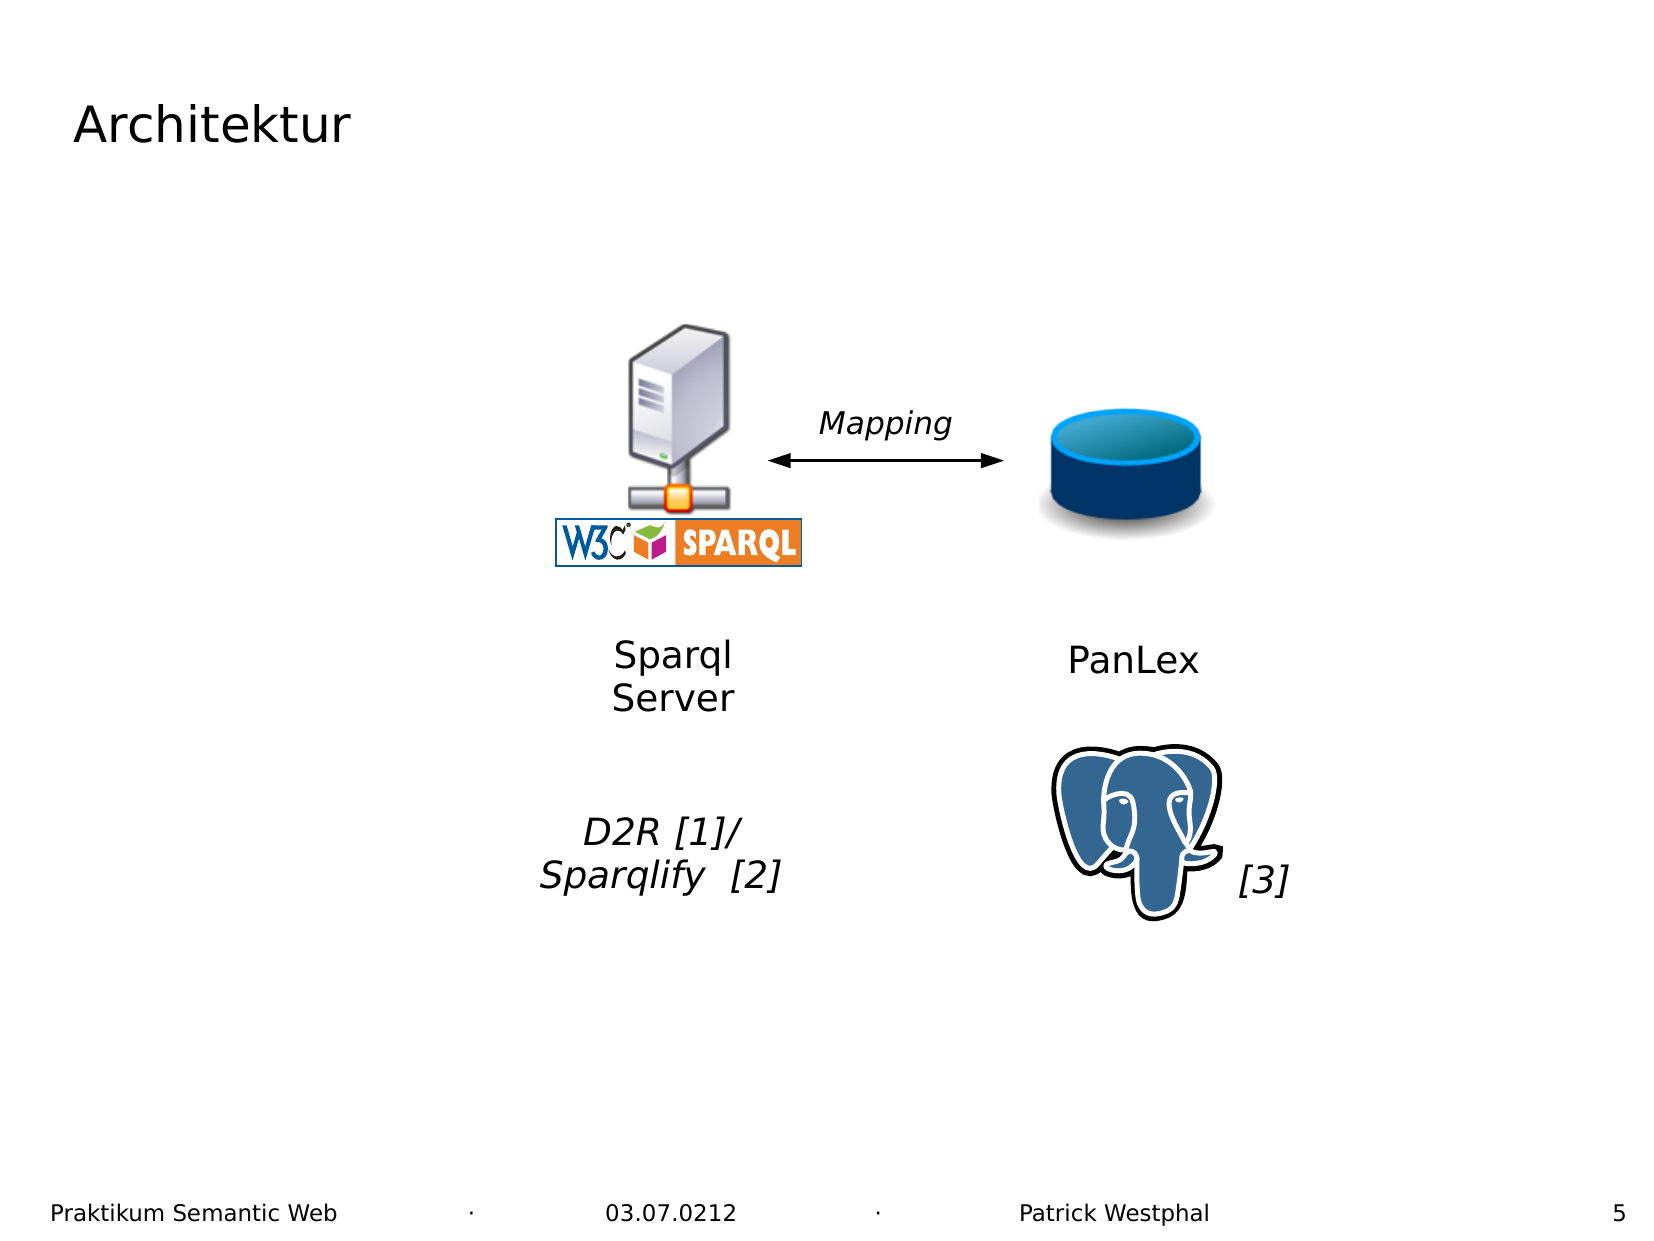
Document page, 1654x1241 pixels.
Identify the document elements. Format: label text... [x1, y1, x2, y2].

text_box PanLex [1003, 631, 1264, 691]
text_box [1476, 1192, 1642, 1235]
text_box Sparql Server [543, 625, 804, 728]
text_box [3] [1222, 851, 1306, 1004]
picture [555, 318, 803, 567]
text_box D2R [1]/ Sparqlify [2] [484, 803, 839, 906]
picture [1051, 744, 1223, 922]
text_box Mapping [738, 397, 1034, 449]
text_box Architektur [59, 59, 1583, 133]
text_box Praktikum Semantic Web · 03.07.0212 · Patrick Westphal [35, 1192, 1300, 1235]
picture [1039, 377, 1217, 556]
